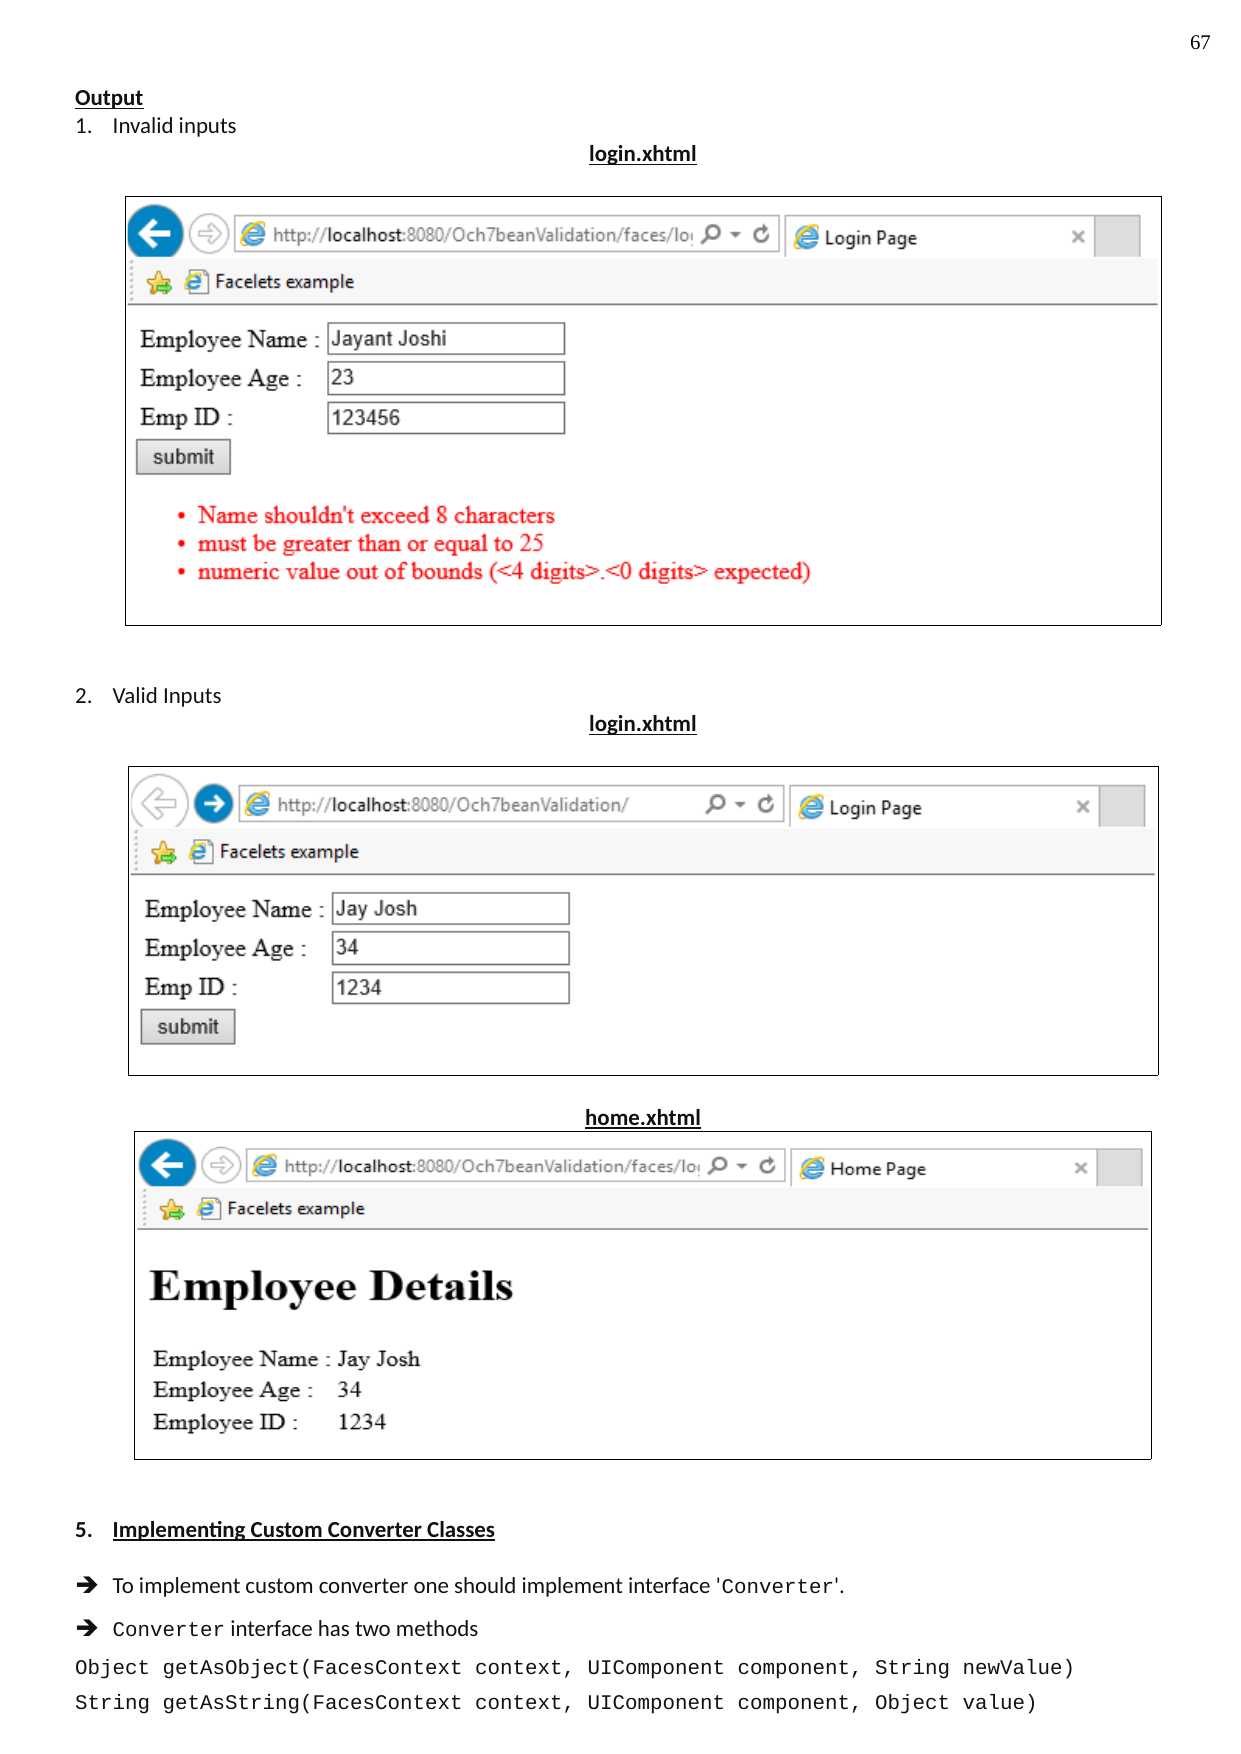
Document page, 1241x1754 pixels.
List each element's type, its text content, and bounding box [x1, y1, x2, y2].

text String getAsString(FacesContext context, UIComponent component, Object value) [75, 1692, 1211, 1716]
text 2. Valid Inputs [75, 681, 1211, 709]
text login.xhtml [75, 139, 1211, 168]
list Converter interface has two methods [75, 1614, 1211, 1643]
text Output [75, 83, 1211, 112]
text home.xhtml [75, 1103, 1211, 1131]
list To implement custom converter one should implement interface 'Converter'. [75, 1571, 1211, 1600]
text 1. Invalid inputs [75, 112, 1211, 139]
text Object getAsObject(FacesContext context, UIComponent component, String newValue) [75, 1657, 1211, 1681]
text login.xhtml [75, 709, 1211, 737]
text 5. Implementing Custom Converter Classes [75, 1515, 1211, 1543]
